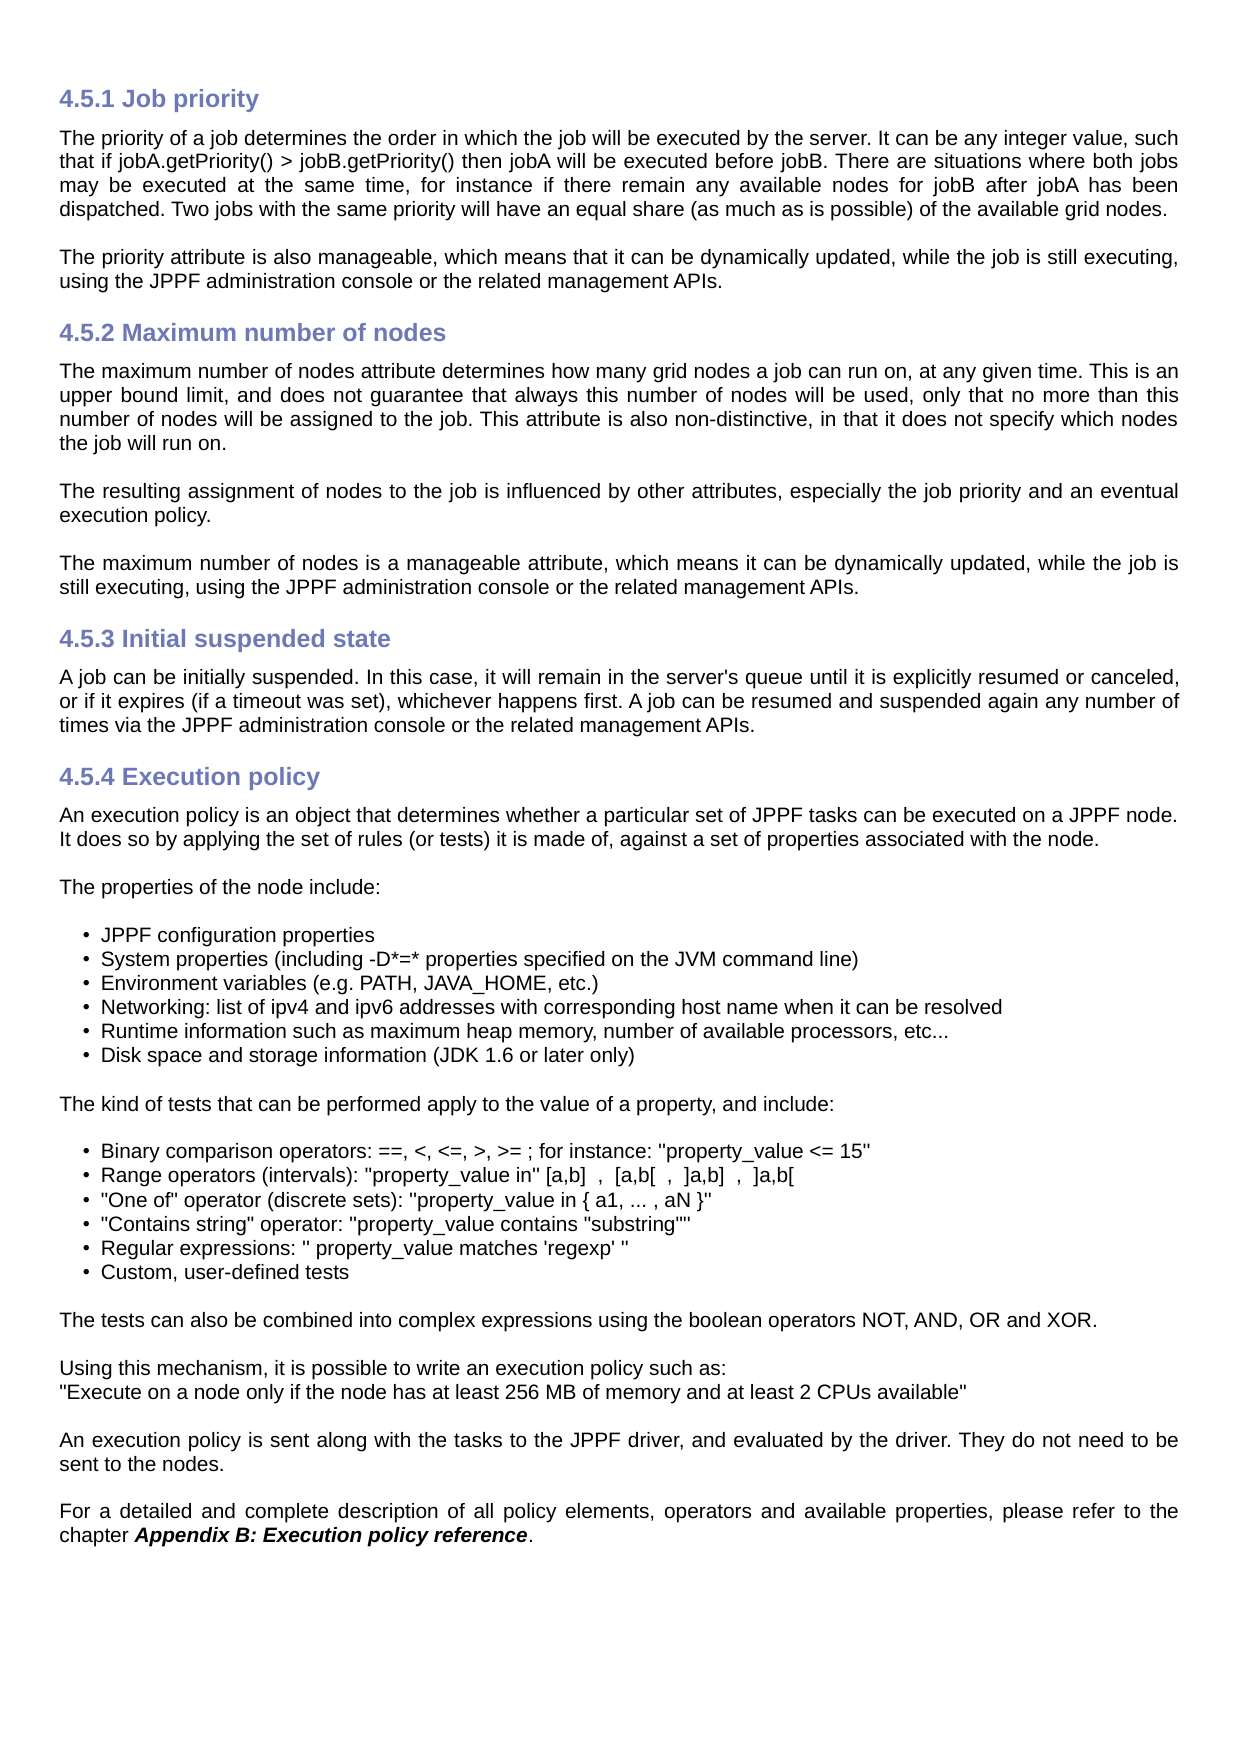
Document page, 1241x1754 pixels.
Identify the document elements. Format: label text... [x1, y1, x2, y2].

list Runtime information such as maximum heap memory, number of available processors, etc... [83, 1019, 1181, 1043]
list Range operators (intervals): ''property_value in'' [a,b] , [a,b[ , ]a,b] , ]a,b[ [83, 1163, 1181, 1187]
list "Contains string" operator: ''property_value contains "substring"'' [83, 1211, 1181, 1236]
list System properties (including -D*=* properties specified on the JVM command line) [83, 947, 1181, 971]
list Disk space and storage information (JDK 1.6 or later only) [83, 1043, 1181, 1067]
list Custom, user-defined tests [83, 1259, 1181, 1284]
list Environment variables (e.g. PATH, JAVA_HOME, etc.) [83, 971, 1181, 995]
list Binary comparison operators: ==, <, <=, >, >= ; for instance: ''property_value <= 15'' [83, 1139, 1181, 1163]
text The maximum number of nodes is a manageable attribute, which means it can be dynamically updated, while the job is still executing, using the JPPF administration console or the related management APIs. [59, 551, 1181, 599]
subtitle Execution policy [59, 762, 1181, 791]
text The priority attribute is also manageable, which means that it can be dynamically updated, while the job is still executing, using the JPPF administration console or the related management APIs. [59, 245, 1181, 293]
list Regular expressions: '' property_value matches 'regexp' '' [83, 1236, 1181, 1259]
text Using this mechanism, it is possible to write an execution policy such as: [59, 1356, 1181, 1379]
list Networking: list of ipv4 and ipv6 addresses with corresponding host name when it can be resolved [83, 995, 1181, 1019]
subtitle Job priority [59, 84, 1181, 113]
text For a detailed and complete description of all policy elements, operators and available properties, please refer to the chapter Appendix B: Execution policy reference. [59, 1499, 1181, 1547]
text A job can be initially suspended. In this case, it will remain in the server's queue until it is explicitly resumed or canceled, or if it expires (if a timeout was set), whichever happens first. A job can be resumed and suspended again any number of times via the JPPF administration console or the related management APIs. [59, 665, 1181, 737]
text The tests can also be combined into complex expressions using the boolean operators NOT, AND, OR and XOR. [59, 1308, 1181, 1332]
text The maximum number of nodes attribute determines how many grid nodes a job can run on, at any given time. This is an upper bound limit, and does not guarantee that always this number of nodes will be used, only that no more than this number of nodes will be assigned to the job. This attribute is also non-distinctive, in that it does not specify which nodes the job will run on. [59, 359, 1181, 455]
list "One of" operator (discrete sets): ''property_value in { a1, ... , aN }'' [83, 1187, 1181, 1211]
text The priority of a job determines the order in which the job will be executed by the server. It can be any integer value, such that if jobA.getPriority() > jobB.getPriority() then jobA will be executed before jobB. There are situations where both jobs may be executed at the same time, for instance if there remain any available nodes for jobB after jobA has been dispatched. Two jobs with the same priority will have an equal share (as much as is possible) of the available grid nodes. [59, 125, 1181, 221]
list JPPF configuration properties [83, 923, 1181, 947]
text An execution policy is sent along with the tasks to the JPPF driver, and evaluated by the driver. They do not need to be sent to the nodes. [59, 1427, 1181, 1475]
subtitle Maximum number of nodes [59, 318, 1181, 347]
text The properties of the node include: [59, 875, 1181, 899]
subtitle Initial suspended state [59, 624, 1181, 653]
text The resulting assignment of nodes to the job is influenced by other attributes, especially the job priority and an eventual execution policy. [59, 479, 1181, 527]
text An execution policy is an object that determines whether a particular set of JPPF tasks can be executed on a JPPF node. It does so by applying the set of rules (or tests) it is made of, against a set of properties associated with the node. [59, 803, 1181, 851]
text "Execute on a node only if the node has at least 256 MB of memory and at least 2 CPUs available" [59, 1379, 1181, 1403]
text The kind of tests that can be performed apply to the value of a property, and include: [59, 1091, 1181, 1115]
